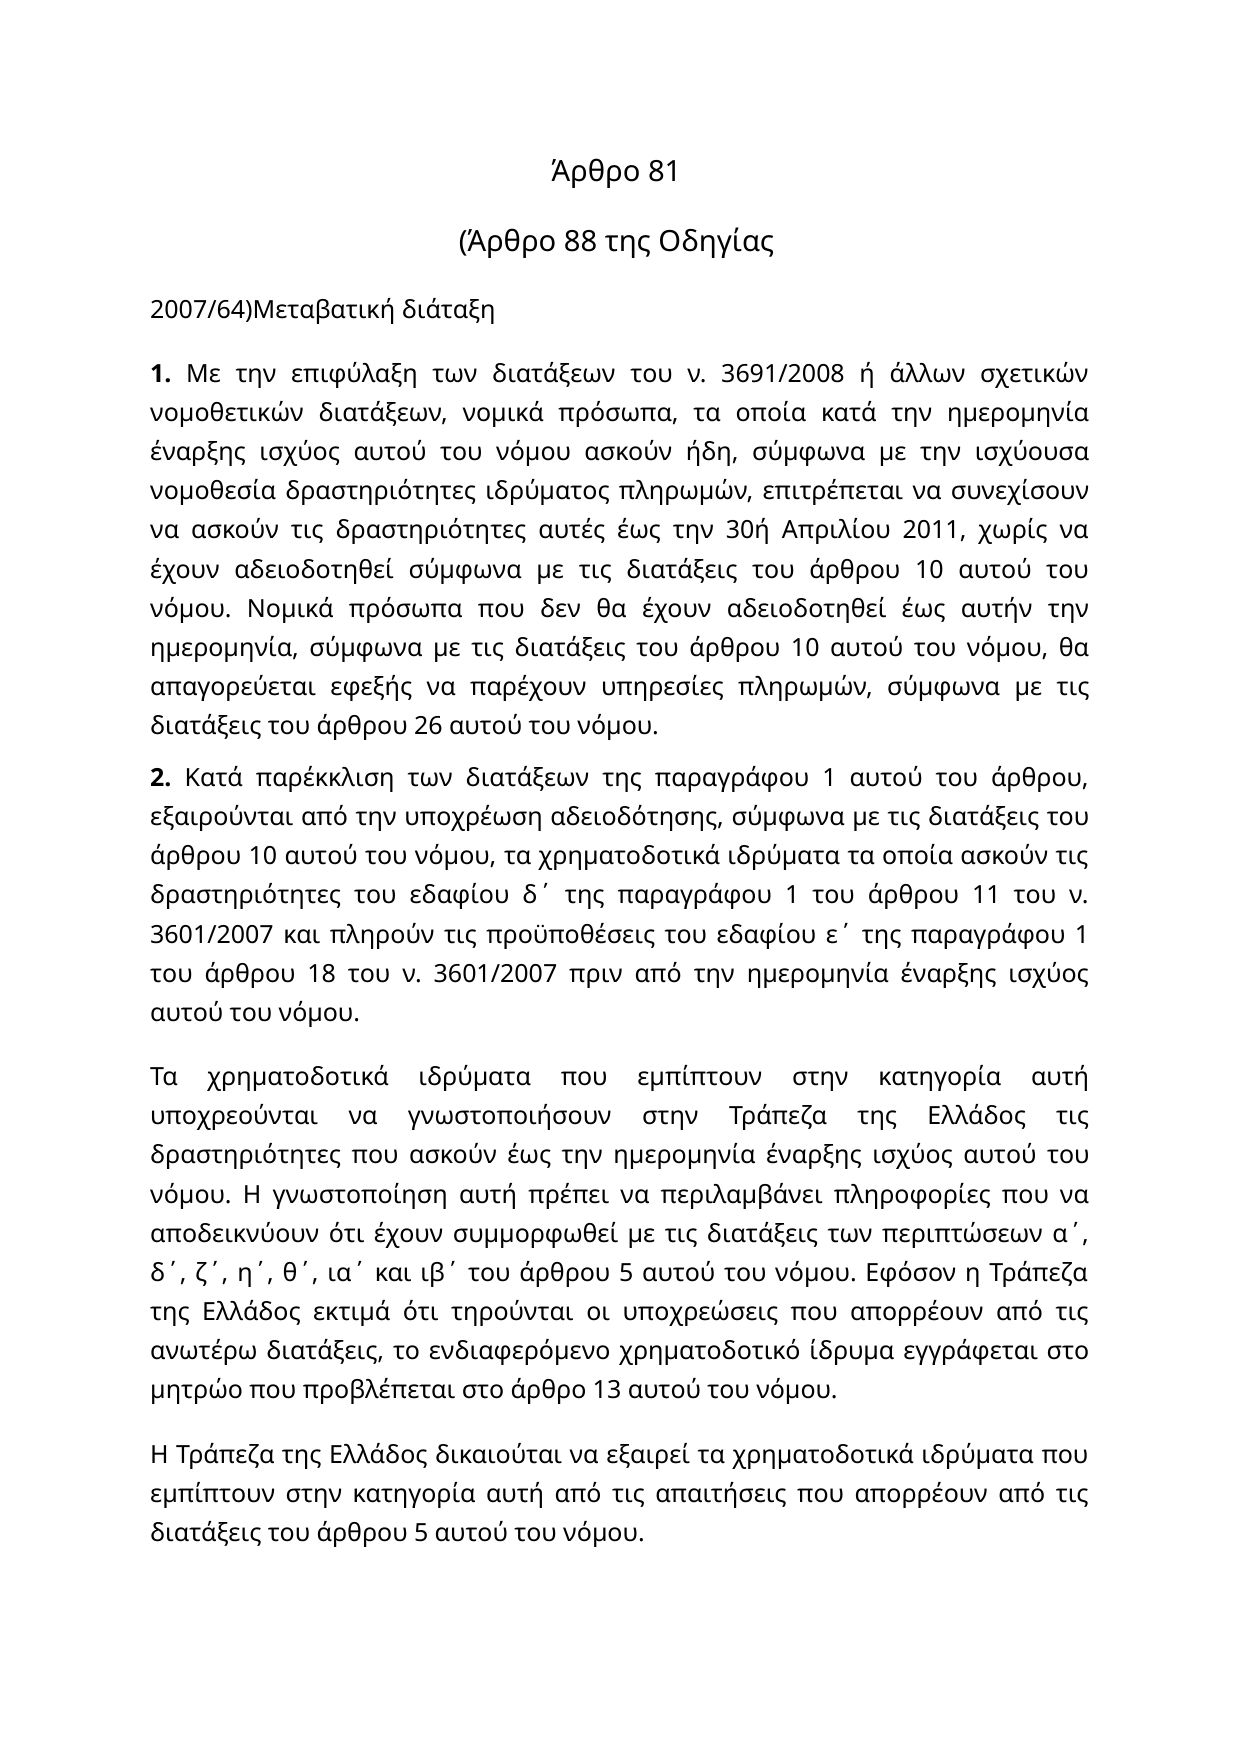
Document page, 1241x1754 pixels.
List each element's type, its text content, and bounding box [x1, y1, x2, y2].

text 2007/64)Μεταβατική διάταξη [150, 291, 1090, 325]
text Η Τράπεζα της Ελλάδος δικαιούται να εξαιρεί τα χρηματοδοτικά ιδρύματα που εμπίπτουν στην κατηγορία αυτή από τις απαιτήσεις που απορρέουν από τις διατάξεις του άρθρου 5 αυτού του νόμου. [150, 1436, 1090, 1549]
text 2. Κατά παρέκκλιση των διατάξεων της παραγράφου 1 αυτού του άρθρου, εξαιρούνται από την υποχρέωση αδειοδότησης, σύμφωνα με τις διατάξεις του άρθρου 10 αυτού του νόμου, τα χρηματοδοτικά ιδρύματα τα οποία ασκούν τις δραστηριότητες του εδαφίου δ΄ της παραγράφου 1 του άρθρου 11 του ν. 3601/2007 και πληρούν τις προϋποθέσεις του εδαφίου ε΄ της παραγράφου 1 του άρθρου 18 του ν. 3601/2007 πριν από την ημερομηνία έναρξης ισχύος αυτού του νόμου. [150, 759, 1090, 1029]
text Τα χρηματοδοτικά ιδρύματα που εμπίπτουν στην κατηγορία αυτή υποχρεούνται να γνωστοποιήσουν στην Τράπεζα της Ελλάδος τις δραστηριότητες που ασκούν έως την ημερομηνία έναρξης ισχύος αυτού του νόμου. Η γνωστοποίηση αυτή πρέπει να περιλαμβάνει πληροφορίες που να αποδεικνύουν ότι έχουν συμμορφωθεί με τις διατάξεις των περιπτώσεων α΄, δ΄, ζ΄, η΄, θ΄, ια΄ και ιβ΄ του άρθρου 5 αυτού του νόμου. Εφόσον η Τράπεζα της Ελλάδος εκτιμά ότι τηρούνται οι υποχρεώσεις που απορρέουν από τις ανωτέρω διατάξεις, το ενδιαφερόμενο χρηματοδοτικό ίδρυμα εγγράφεται στο μητρώο που προβλέπεται στο άρθρο 13 αυτού του νόμου. [150, 1059, 1090, 1406]
subtitle (Άρθρο 88 της Οδηγίας [150, 221, 1090, 260]
subtitle Άρθρο 81 [150, 150, 1090, 190]
text 1. Με την επιφύλαξη των διατάξεων του ν. 3691/2008 ή άλλων σχετικών νομοθετικών διατάξεων, νομικά πρόσωπα, τα οποία κατά την ημερομηνία έναρξης ισχύος αυτού του νόμου ασκούν ήδη, σύμφωνα με την ισχύουσα νομοθεσία δραστηριότητες ιδρύματος πληρωμών, επιτρέπεται να συνεχίσουν να ασκούν τις δραστηριότητες αυτές έως την 30ή Απριλίου 2011, χωρίς να έχουν αδειοδοτηθεί σύμφωνα με τις διατάξεις του άρθρου 10 αυτού του νόμου. Νομικά πρόσωπα που δεν θα έχουν αδειοδοτηθεί έως αυτήν την ημερομηνία, σύμφωνα με τις διατάξεις του άρθρου 10 αυτού του νόμου, θα απαγορεύεται εφεξής να παρέχουν υπηρεσίες πληρωμών, σύμφωνα με τις διατάξεις του άρθρου 26 αυτού του νόμου. [150, 355, 1090, 742]
